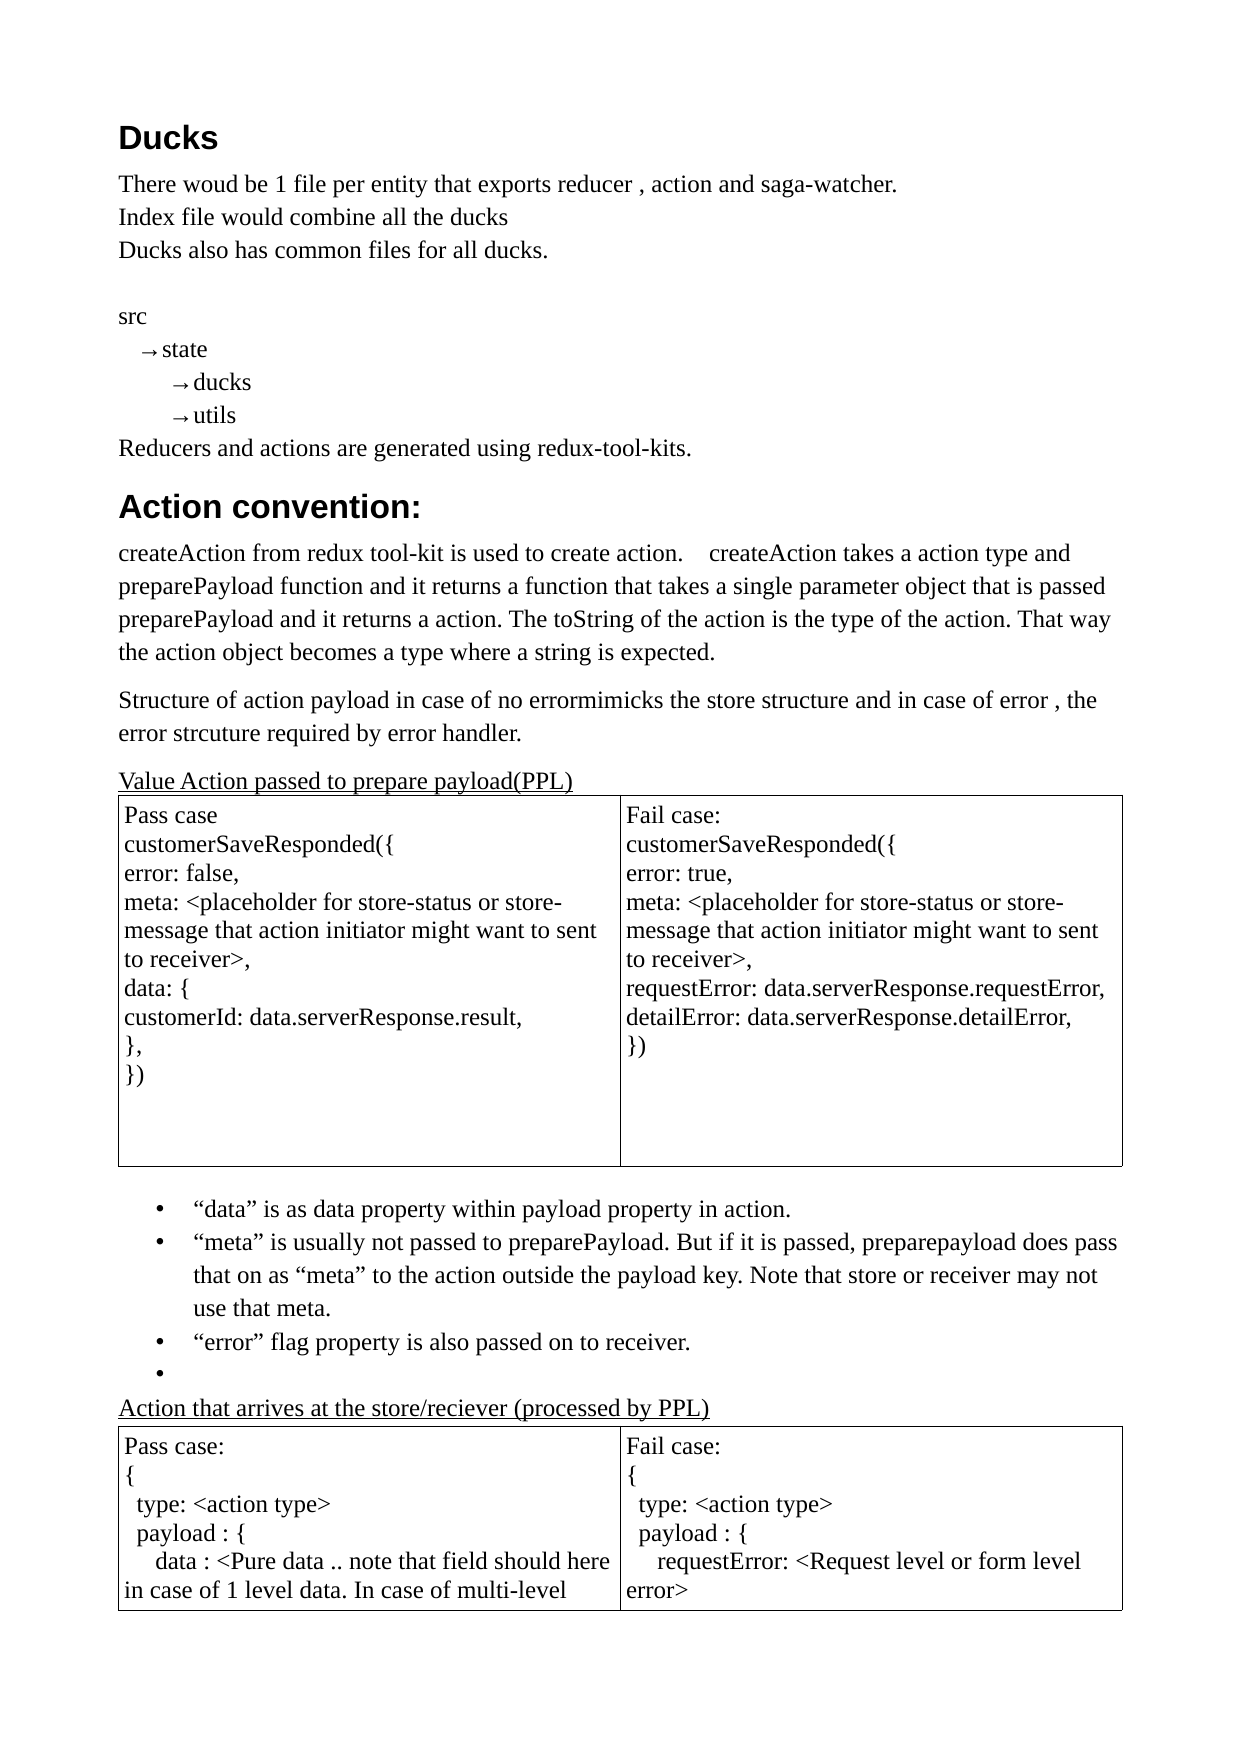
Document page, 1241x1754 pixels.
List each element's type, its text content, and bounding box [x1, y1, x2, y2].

list “meta” is usually not passed to preparePayload. But if it is passed, preparepayload does pass that on as “meta” to the action outside the payload key. Note that store or receiver may not use that meta. [156, 1227, 1122, 1322]
list “error” flag property is also passed on to receiver. [156, 1327, 1122, 1355]
subtitle Action convention: [118, 487, 1122, 526]
text Structure of action payload in case of no errormimicks the store structure and in case of error , the error strcuture required by error handler. [118, 685, 1122, 747]
text src [118, 301, 1122, 330]
text Value Action passed to prepare payload(PPL) [118, 766, 1122, 794]
text →utils [118, 400, 1122, 429]
text createAction from redux tool-kit is used to create action. createAction takes a action type and preparePayload function and it returns a function that takes a single parameter object that is passed preparePayload and it returns a action. The toString of the action is the type of the action. That way the action object becomes a type where a string is expected. [118, 538, 1122, 666]
text Reducers and actions are generated using redux-tool-kits. [118, 433, 1122, 462]
text Action that arrives at the store/reciever (processed by PPL) [118, 1393, 1122, 1421]
table_header Pass case: { type: <action type> payload : { data : <Pure data .. note that field should here in case of 1 level data. In case of multi-level [119, 1427, 620, 1610]
text →state [118, 334, 1122, 363]
text Ducks also has common files for all ducks. [118, 235, 1122, 264]
table_header Fail case: { type: <action type> payload : { requestError: <Request level or form level error> [621, 1427, 1122, 1610]
table_header Fail case: customerSaveResponded({ error: true, meta: <placeholder for store-status or store-message that action initiator might want to sent to receiver>, requestError: data.serverResponse.requestError, detailError: data.serverResponse.detailError, }) [621, 796, 1122, 1166]
text →ducks [118, 367, 1122, 396]
table_header Pass case customerSaveResponded({ error: false, meta: <placeholder for store-status or store-message that action initiator might want to sent to receiver>, data: { customerId: data.serverResponse.result, }, }) [119, 796, 620, 1166]
list “data” is as data property within payload property in action. [156, 1194, 1122, 1223]
text There woud be 1 file per entity that exports reducer , action and saga-watcher. [118, 169, 1122, 198]
subtitle Ducks [118, 118, 1122, 157]
text Index file would combine all the ducks [118, 202, 1122, 231]
